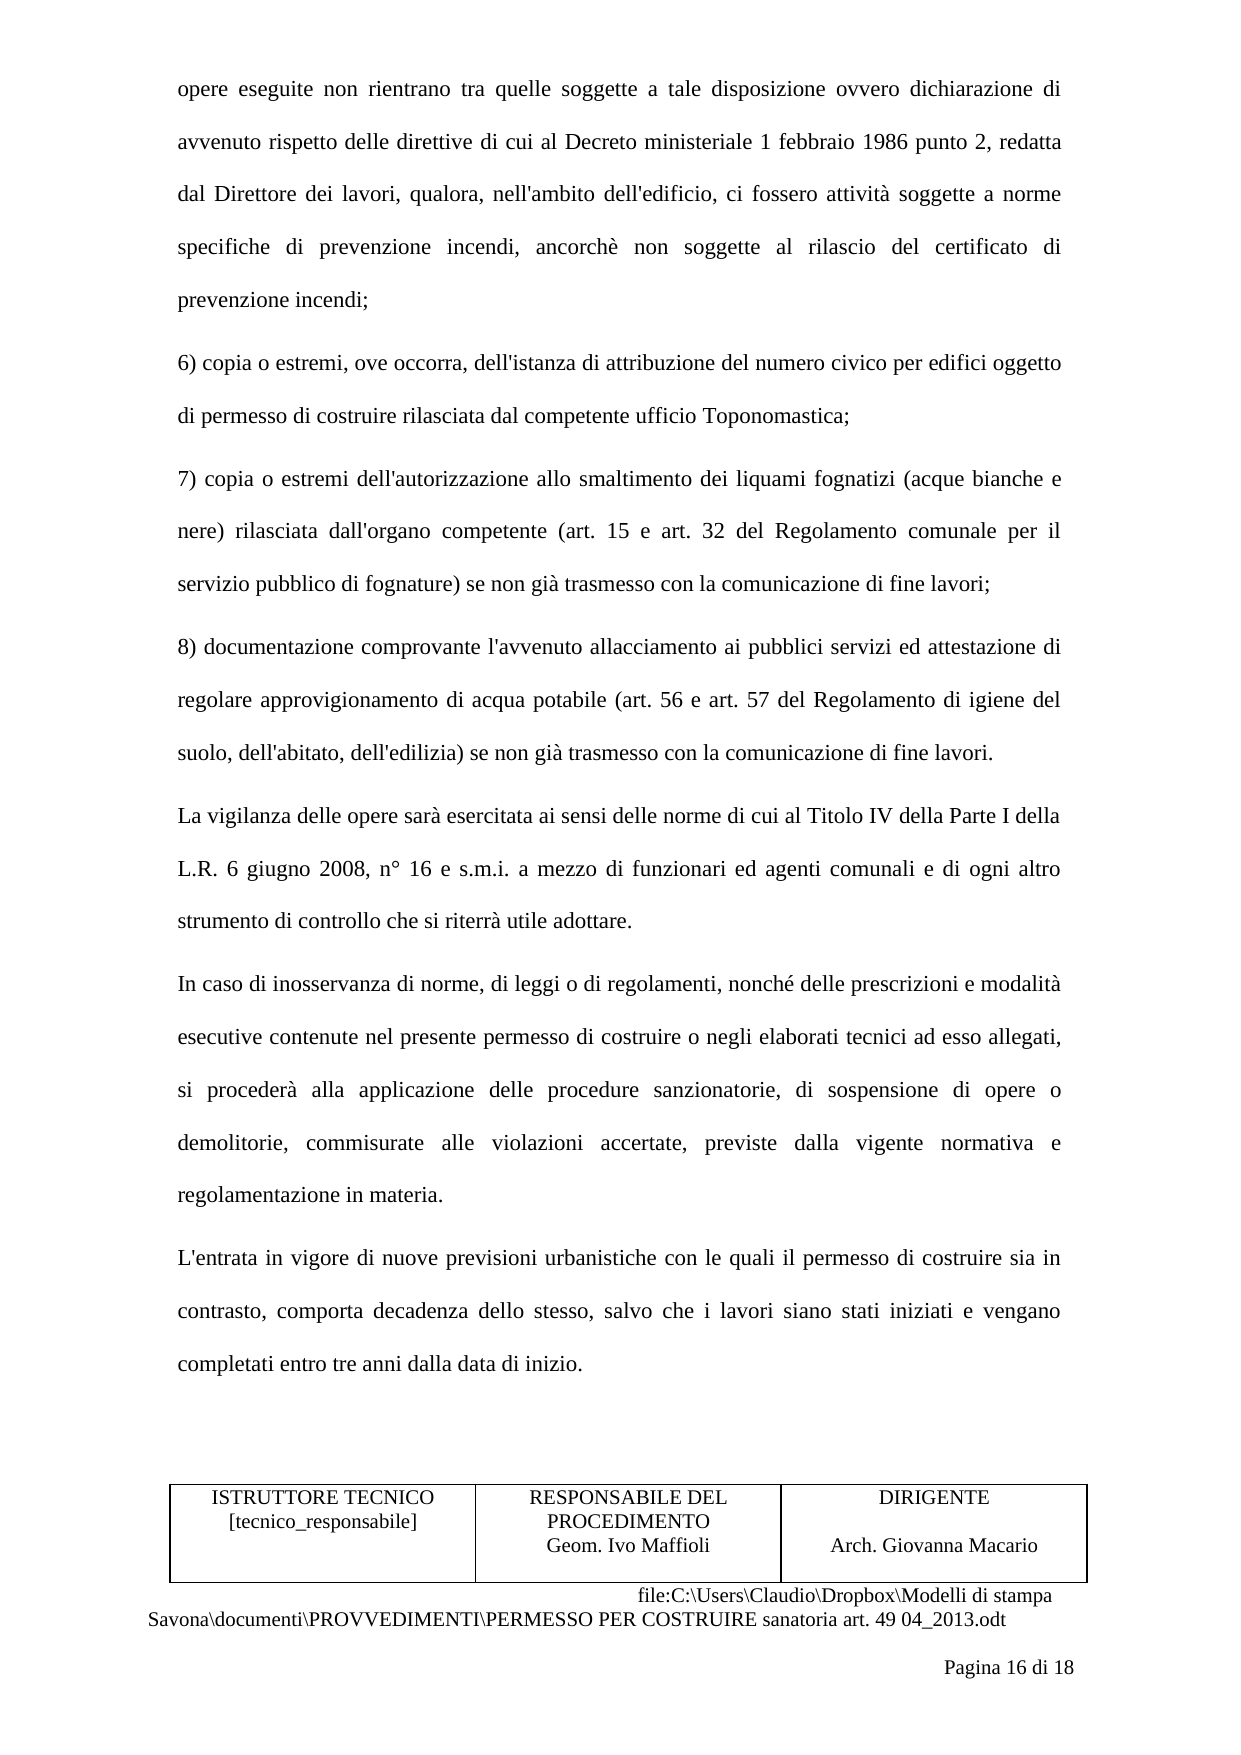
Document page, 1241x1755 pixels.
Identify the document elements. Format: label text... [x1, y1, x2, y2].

text 7) copia o estremi dell'autorizzazione allo smaltimento dei liquami fognatizi (acque bianche e nere) rilasciata dall'organo competente (art. 15 e art. 32 del Regolamento comunale per il servizio pubblico di fognature) se non già trasmesso con la comunicazione di fine lavori; [177, 465, 1063, 597]
text 8) documentazione comprovante l'avvenuto allacciamento ai pubblici servizi ed attestazione di regolare approvigionamento di acqua potabile (art. 56 e art. 57 del Regolamento di igiene del suolo, dell'abitato, dell'edilizia) se non già trasmesso con la comunicazione di fine lavori. [177, 633, 1063, 765]
text opere eseguite non rientrano tra quelle soggette a tale disposizione ovvero dichiarazione di avvenuto rispetto delle direttive di cui al Decreto ministeriale 1 febbraio 1986 punto 2, redatta dal Direttore dei lavori, qualora, nell'ambito dell'edificio, ci fossero attività soggette a norme specifiche di prevenzione incendi, ancorchè non soggette al rilascio del certificato di prevenzione incendi; [177, 75, 1063, 312]
text 6) copia o estremi, ove occorra, dell'istanza di attribuzione del numero civico per edifici oggetto di permesso di costruire rilasciata dal competente ufficio Toponomastica; [177, 349, 1063, 428]
text La vigilanza delle opere sarà esercitata ai sensi delle norme di cui al Titolo IV della Parte I della L.R. 6 giugno 2008, n° 16 e s.m.i. a mezzo di funzionari ed agenti comunali e di ogni altro strumento di controllo che si riterrà utile adottare. [177, 802, 1063, 934]
text In caso di inosservanza di norme, di leggi o di regolamenti, nonché delle prescrizioni e modalità esecutive contenute nel presente permesso di costruire o negli elaborati tecnici ad esso allegati, si procederà alla applicazione delle procedure sanzionatorie, di sospensione di opere o demolitorie, commisurate alle violazioni accertate, previste dalla vigente normativa e regolamentazione in materia. [177, 970, 1063, 1208]
text L'entrata in vigore di nuove previsioni urbanistiche con le quali il permesso di costruire sia in contrasto, comporta decadenza dello stesso, salvo che i lavori siano stati iniziati e vengano completati entro tre anni dalla data di inizio. [177, 1244, 1063, 1376]
